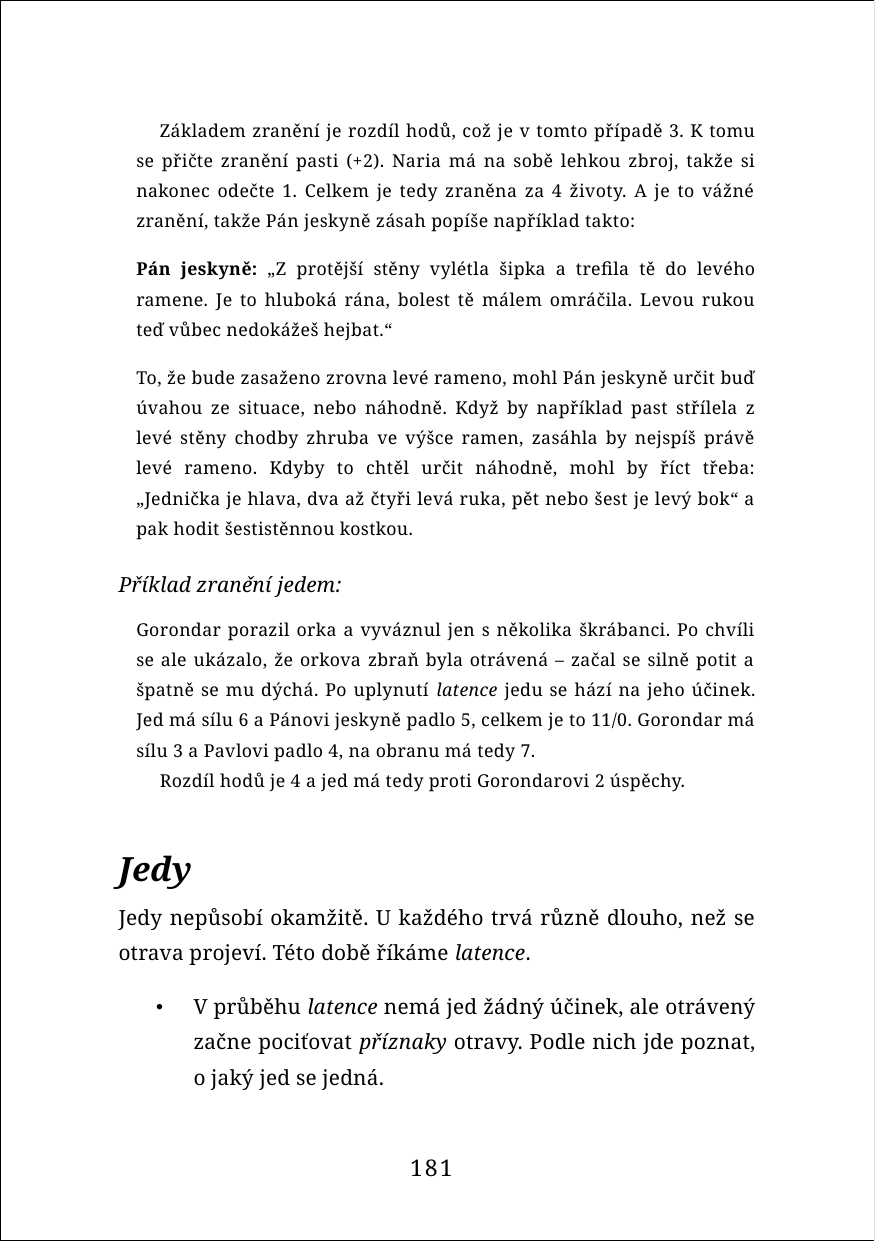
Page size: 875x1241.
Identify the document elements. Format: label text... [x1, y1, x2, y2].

text To, že bude zasaženo zrovna levé rameno, mohl Pán jeskyně určit buď úvahou ze situace, nebo náhodně. Když by například past střílela z levé stěny chodby zhruba ve výšce ramen, zasáhla by nejspíš právě levé rameno. Kdyby to chtěl určit náhodně, mohl by říct třeba: „Jednička je hlava, dva až čtyři levá ruka, pět nebo šest je levý bok“ a pak hodit šestistěnnou kostkou. [136, 365, 756, 540]
text Základem zranění je rozdíl hodů, což je v tomto případě 3. K tomu se přičte zranění pasti (+2). Naria má na sobě lehkou zbroj, takže si nakonec odečte 1. Celkem je tedy zraněna za 4 životy. A je to vážné zranění, takže Pán jeskyně zásah popíše například takto: [136, 118, 756, 233]
text Pán jeskyně: „Z protější stěny vylétla šipka a trefila tě do levého ramene. Je to hluboká rána, bolest tě málem omráčila. Levou rukou teď vůbec nedokážeš hejbat.“ [136, 257, 756, 341]
text Jedy nepůsobí okamžitě. U každého trvá různě dlouho, než se otrava projeví. Této době říkáme latence. [118, 903, 756, 967]
text Příklad zranění jedem: [118, 570, 756, 598]
subtitle Jedy [118, 846, 756, 891]
text Gorondar porazil orka a vyváznul jen s několika škrábanci. Po chvíli se ale ukázalo, že orkova zbraň byla otrávená – začal se silně potit a špatně se mu dýchá. Po uplynutí latence jedu se hází na jeho účinek. Jed má sílu 6 a Pánovi jeskyně padlo 5, celkem je to 11/0. Gorondar má sílu 3 a Pavlovi padlo 4, na obranu má tedy 7. Rozdíl hodů je 4 a jed má tedy proti Gorondarovi 2 úspěchy. [136, 617, 756, 792]
list V průběhu latence nemá jed žádný účinek, ale otrávený začne pociťovat příznaky otravy. Podle nich jde poznat, o jaký jed se jedná. [156, 992, 756, 1091]
